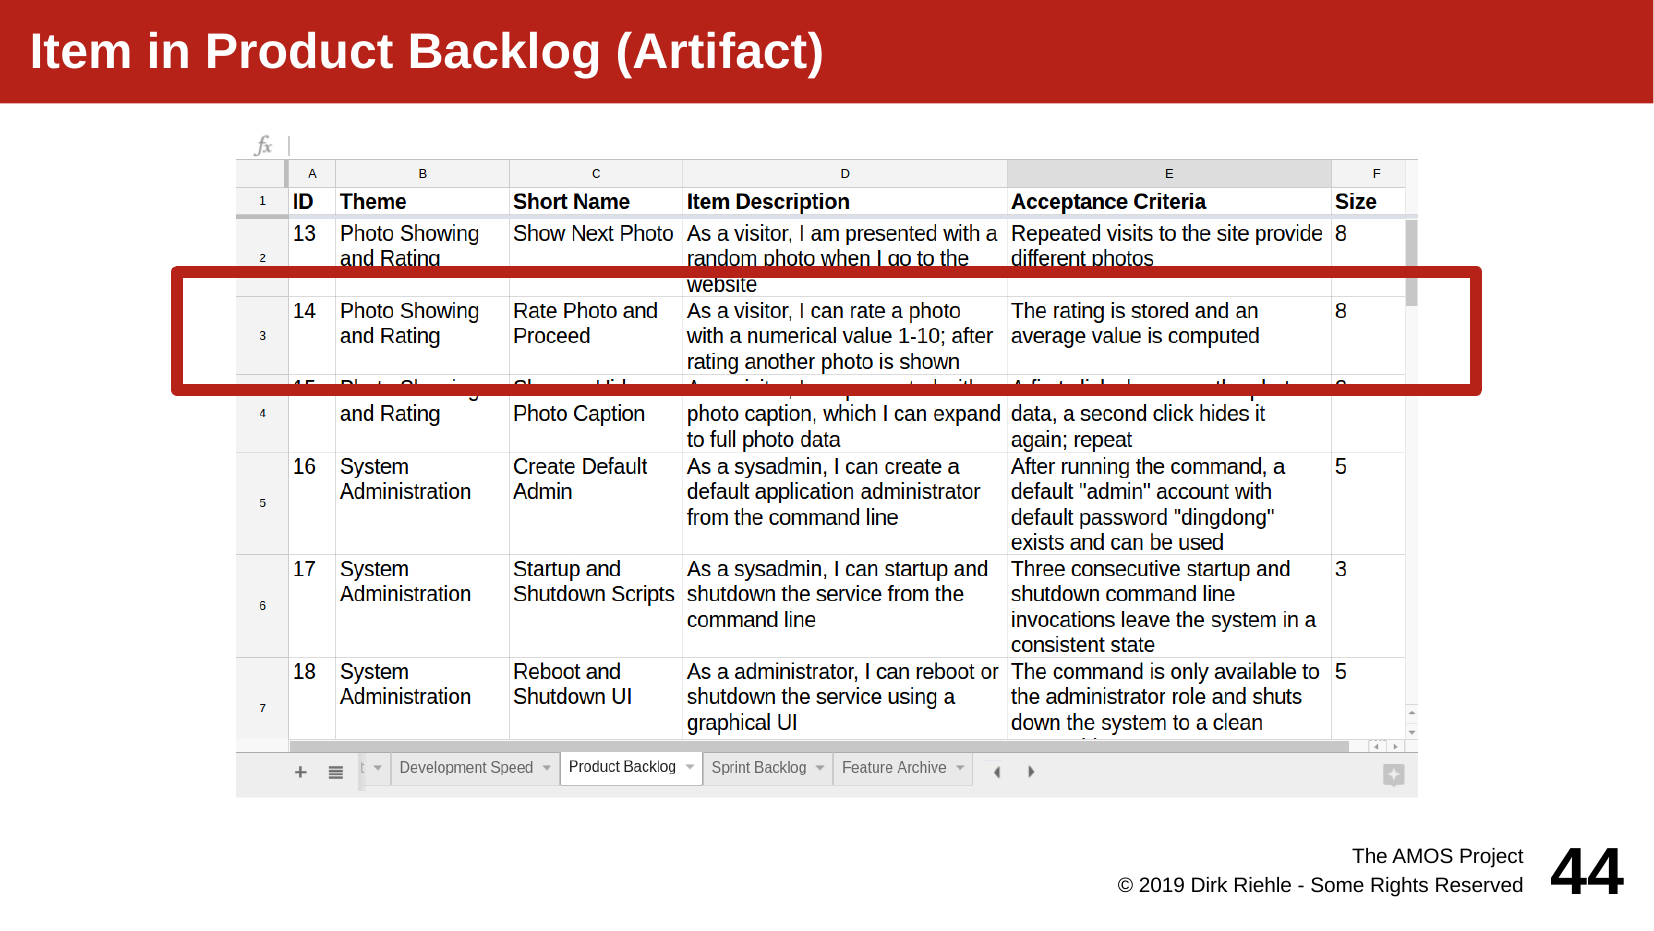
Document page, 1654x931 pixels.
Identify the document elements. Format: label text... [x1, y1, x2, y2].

picture [236, 396, 1418, 798]
title Item in Product Backlog (Artifact) [0, 0, 1654, 104]
picture [236, 278, 1418, 384]
picture [236, 132, 1418, 266]
